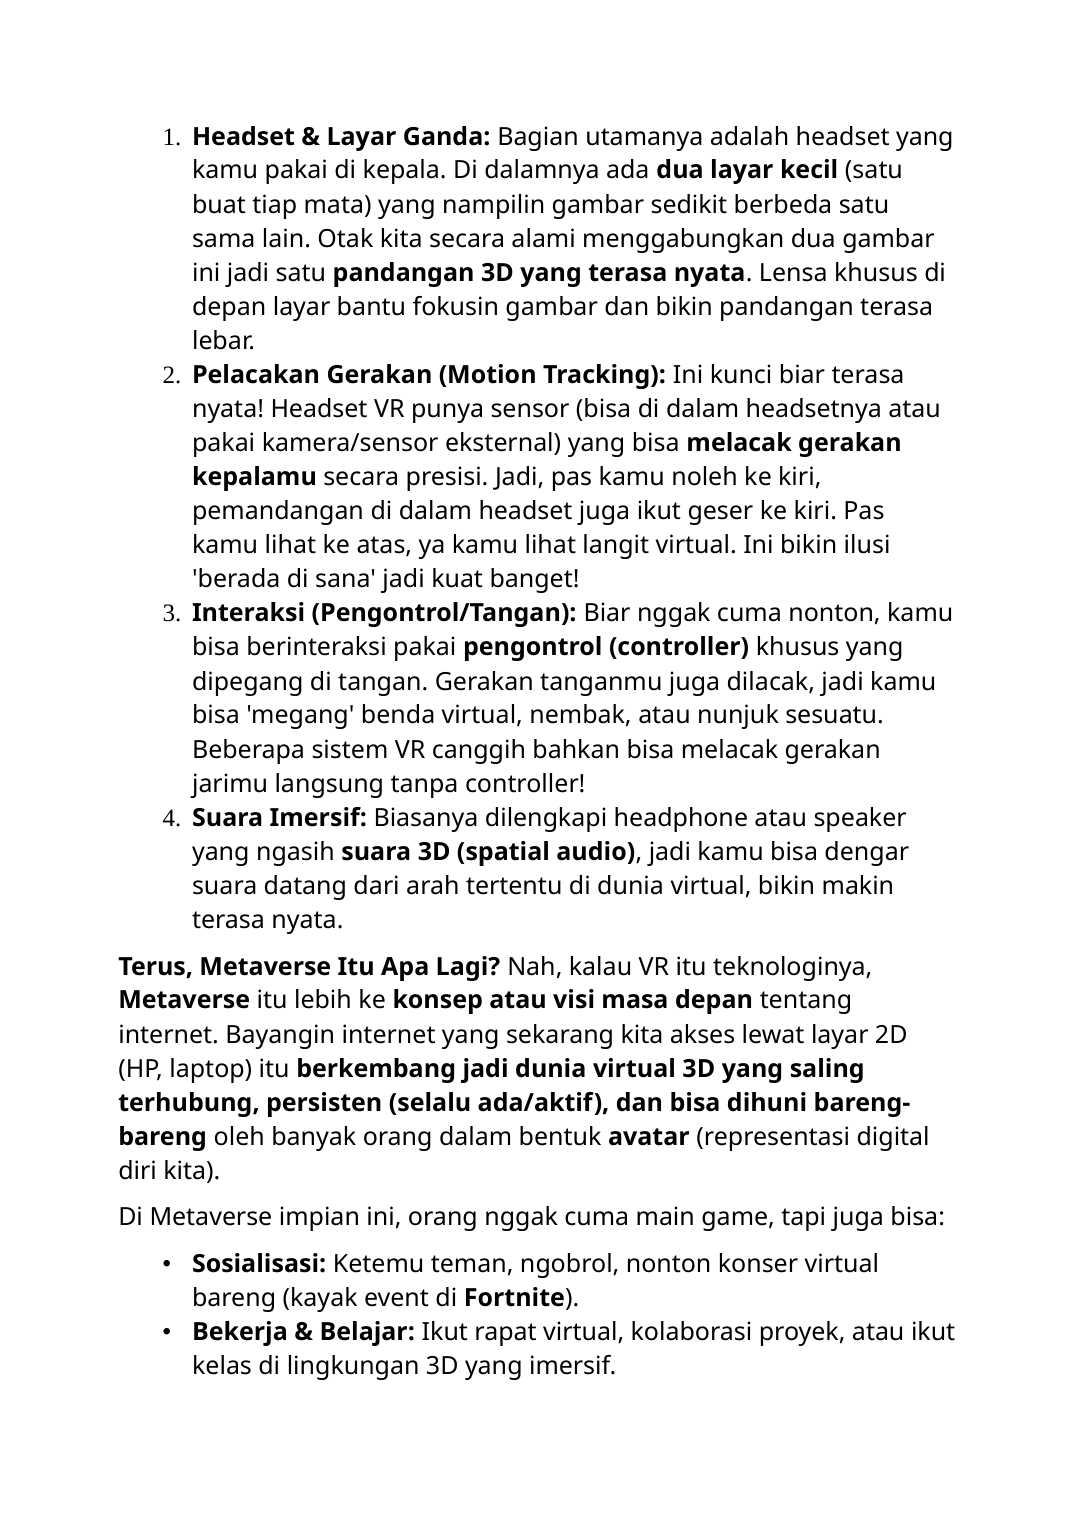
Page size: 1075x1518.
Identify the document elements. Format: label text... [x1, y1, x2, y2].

list Suara Imersif: Biasanya dilengkapi headphone atau speaker yang ngasih suara 3D (spatial audio), jadi kamu bisa dengar suara datang dari arah tertentu di dunia virtual, bikin makin terasa nyata. [162, 799, 957, 936]
list Bekerja & Belajar: Ikut rapat virtual, kolaborasi proyek, atau ikut kelas di lingkungan 3D yang imersif. [162, 1314, 957, 1382]
list Interaksi (Pengontrol/Tangan): Biar nggak cuma nonton, kamu bisa berinteraksi pakai pengontrol (controller) khusus yang dipegang di tangan. Gerakan tanganmu juga dilacak, jadi kamu bisa 'megang' benda virtual, nembak, atau nunjuk sesuatu. Beberapa sistem VR canggih bahkan bisa melacak gerakan jarimu langsung tanpa controller! [162, 595, 957, 799]
list Pelacakan Gerakan (Motion Tracking): Ini kunci biar terasa nyata! Headset VR punya sensor (bisa di dalam headsetnya atau pakai kamera/sensor eksternal) yang bisa melacak gerakan kepalamu secara presisi. Jadi, pas kamu noleh ke kiri, pemandangan di dalam headset juga ikut geser ke kiri. Pas kamu lihat ke atas, ya kamu lihat langit virtual. Ini bikin ilusi 'berada di sana' jadi kuat banget! [162, 357, 957, 595]
text Di Metaverse impian ini, orang nggak cuma main game, tapi juga bisa: [118, 1199, 957, 1233]
text Terus, Metaverse Itu Apa Lagi? Nah, kalau VR itu teknologinya, Metaverse itu lebih ke konsep atau visi masa depan tentang internet. Bayangin internet yang sekarang kita akses lewat layar 2D (HP, laptop) itu berkembang jadi dunia virtual 3D yang saling terhubung, persisten (selalu ada/aktif), dan bisa dihuni bareng-bareng oleh banyak orang dalam bentuk avatar (representasi digital diri kita). [118, 948, 957, 1187]
list Sosialisasi: Ketemu teman, ngobrol, nonton konser virtual bareng (kayak event di Fortnite). [162, 1246, 957, 1314]
list Headset & Layar Ganda: Bagian utamanya adalah headset yang kamu pakai di kepala. Di dalamnya ada dua layar kecil (satu buat tiap mata) yang nampilin gambar sedikit berbeda satu sama lain. Otak kita secara alami menggabungkan dua gambar ini jadi satu pandangan 3D yang terasa nyata. Lensa khusus di depan layar bantu fokusin gambar dan bikin pandangan terasa lebar. [162, 118, 957, 357]
